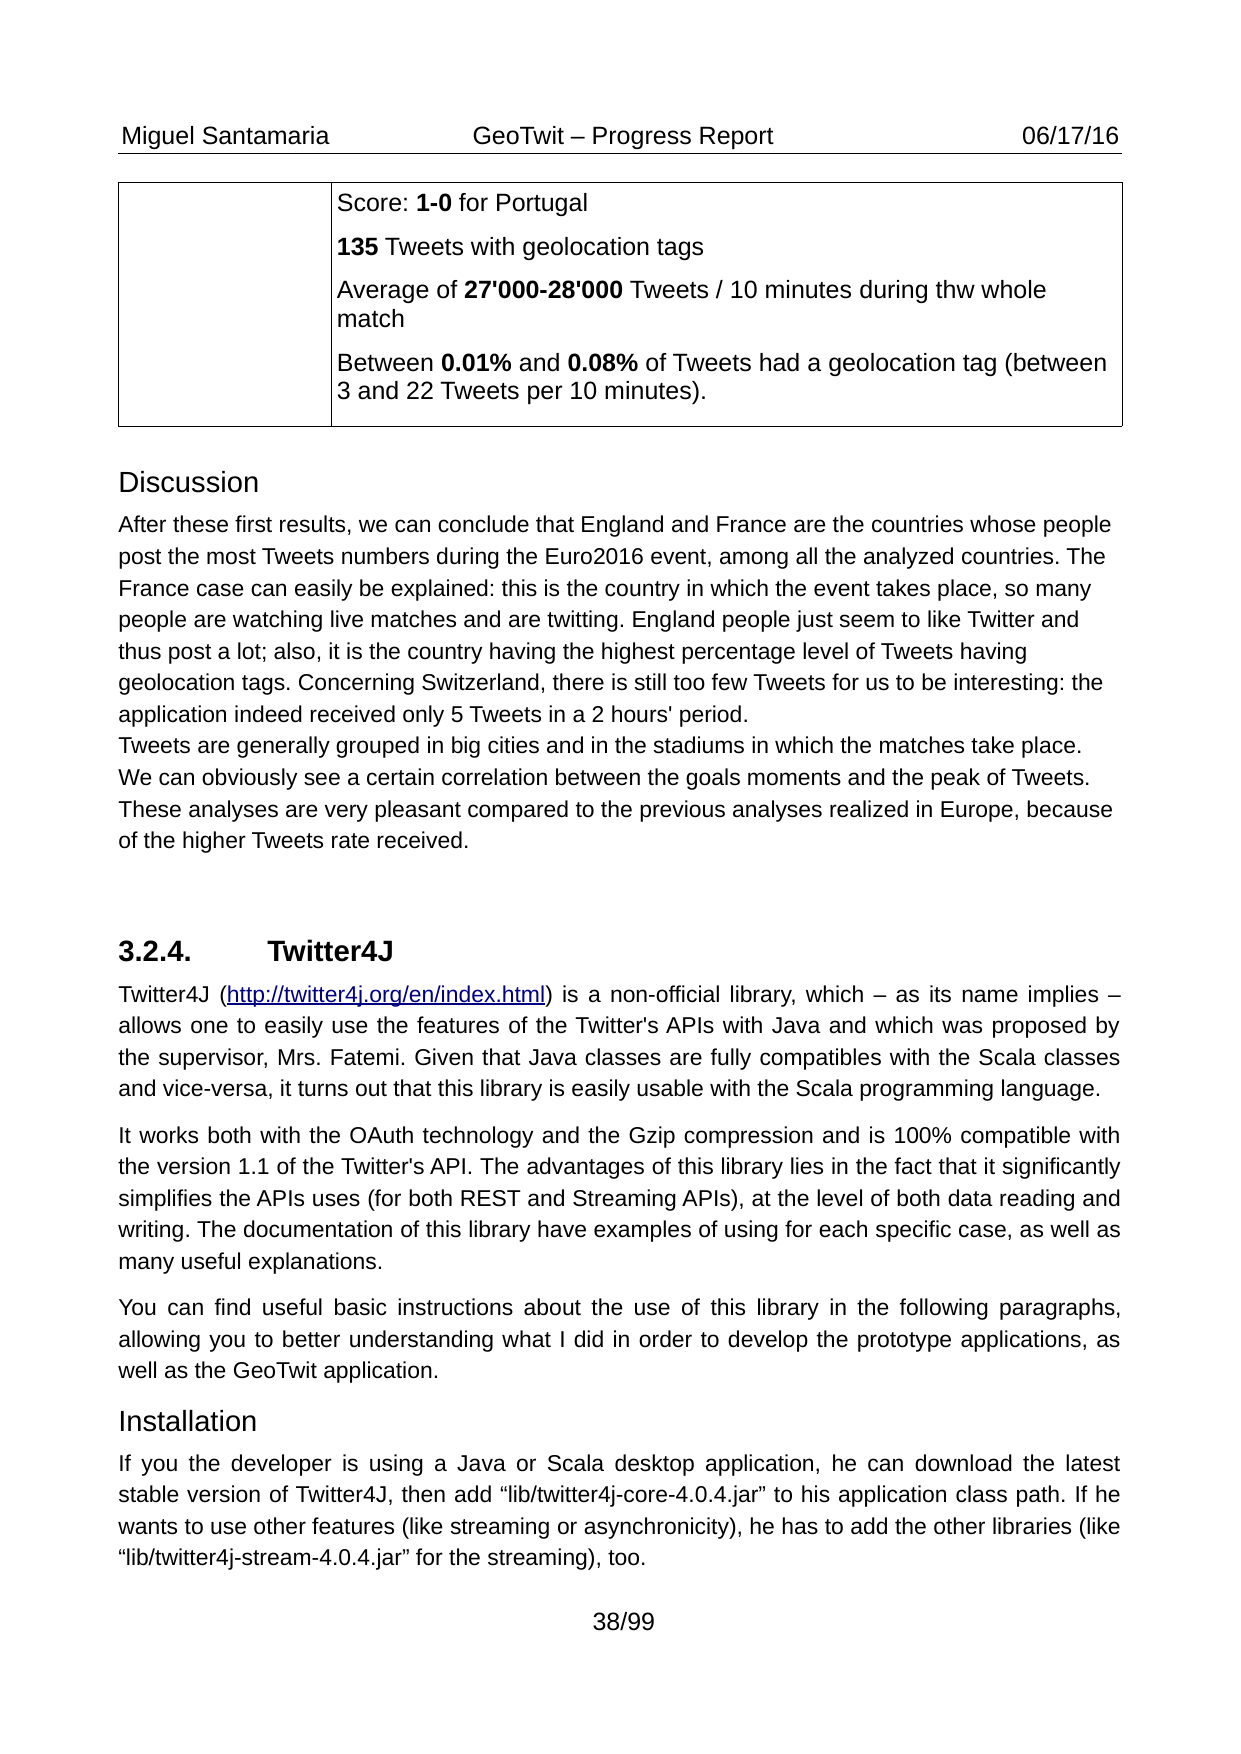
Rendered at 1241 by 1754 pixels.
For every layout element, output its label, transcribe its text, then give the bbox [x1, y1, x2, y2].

table_cell Score: 1-0 for Portugal 135 Tweets with geolocation tags Average of 27'000-28'000 Tweets / 10 minutes during thw whole match Between 0.01% and 0.08% of Tweets had a geolocation tag (between 3 and 22 Tweets per 10 minutes). [332, 183, 1122, 426]
text After these first results, we can conclude that England and France are the countries whose people post the most Tweets numbers during the Euro2016 event, among all the analyzed countries. The France case can easily be explained: this is the country in which the event takes place, so many people are watching live matches and are twitting. England people just seem to like Twitter and thus post a lot; also, it is the country having the highest percentage level of Tweets having geolocation tags. Concerning Switzerland, there is still too few Tweets for us to be interesting: the application indeed received only 5 Tweets in a 2 hours' period. Tweets are generally grouped in big cities and in the stadiums in which the matches take place. We can obviously see a certain correlation between the goals moments and the peak of Tweets. These analyses are very pleasant compared to the previous analyses realized in Europe, because of the higher Tweets rate received. [118, 511, 1122, 853]
text You can find useful basic instructions about the use of this library in the following paragraphs, allowing you to better understanding what I did in order to develop the prototype applications, as well as the GeoTwit application. [118, 1294, 1122, 1384]
subtitle Twitter4J [118, 934, 1122, 968]
text It works both with the OAuth technology and the Gzip compression and is 100% compatible with the version 1.1 of the Twitter's API. The advantages of this library lies in the fact that it significantly simplifies the APIs uses (for both REST and Streaming APIs), at the level of both data reading and writing. The documentation of this library have examples of using for each specific case, as well as many useful explanations. [118, 1122, 1122, 1274]
subtitle Discussion [118, 465, 1122, 499]
text If you the developer is using a Java or Scala desktop application, he can download the latest stable version of Twitter4J, then add “lib/twitter4j-core-4.0.4.jar” to his application class path. If he wants to use other features (like streaming or asynchronicity), he has to add the other libraries (like “lib/twitter4j-stream-4.0.4.jar” for the streaming), too. [118, 1450, 1122, 1571]
subtitle Installation [118, 1404, 1122, 1437]
table_cell [119, 183, 331, 426]
text Twitter4J (http://twitter4j.org/en/index.html) is a non-official library, which – as its name implies – allows one to easily use the features of the Twitter's APIs with Java and which was proposed by the supervisor, Mrs. Fatemi. Given that Java classes are fully compatibles with the Scala classes and vice-versa, it turns out that this library is easily usable with the Scala programming language. [118, 981, 1122, 1102]
